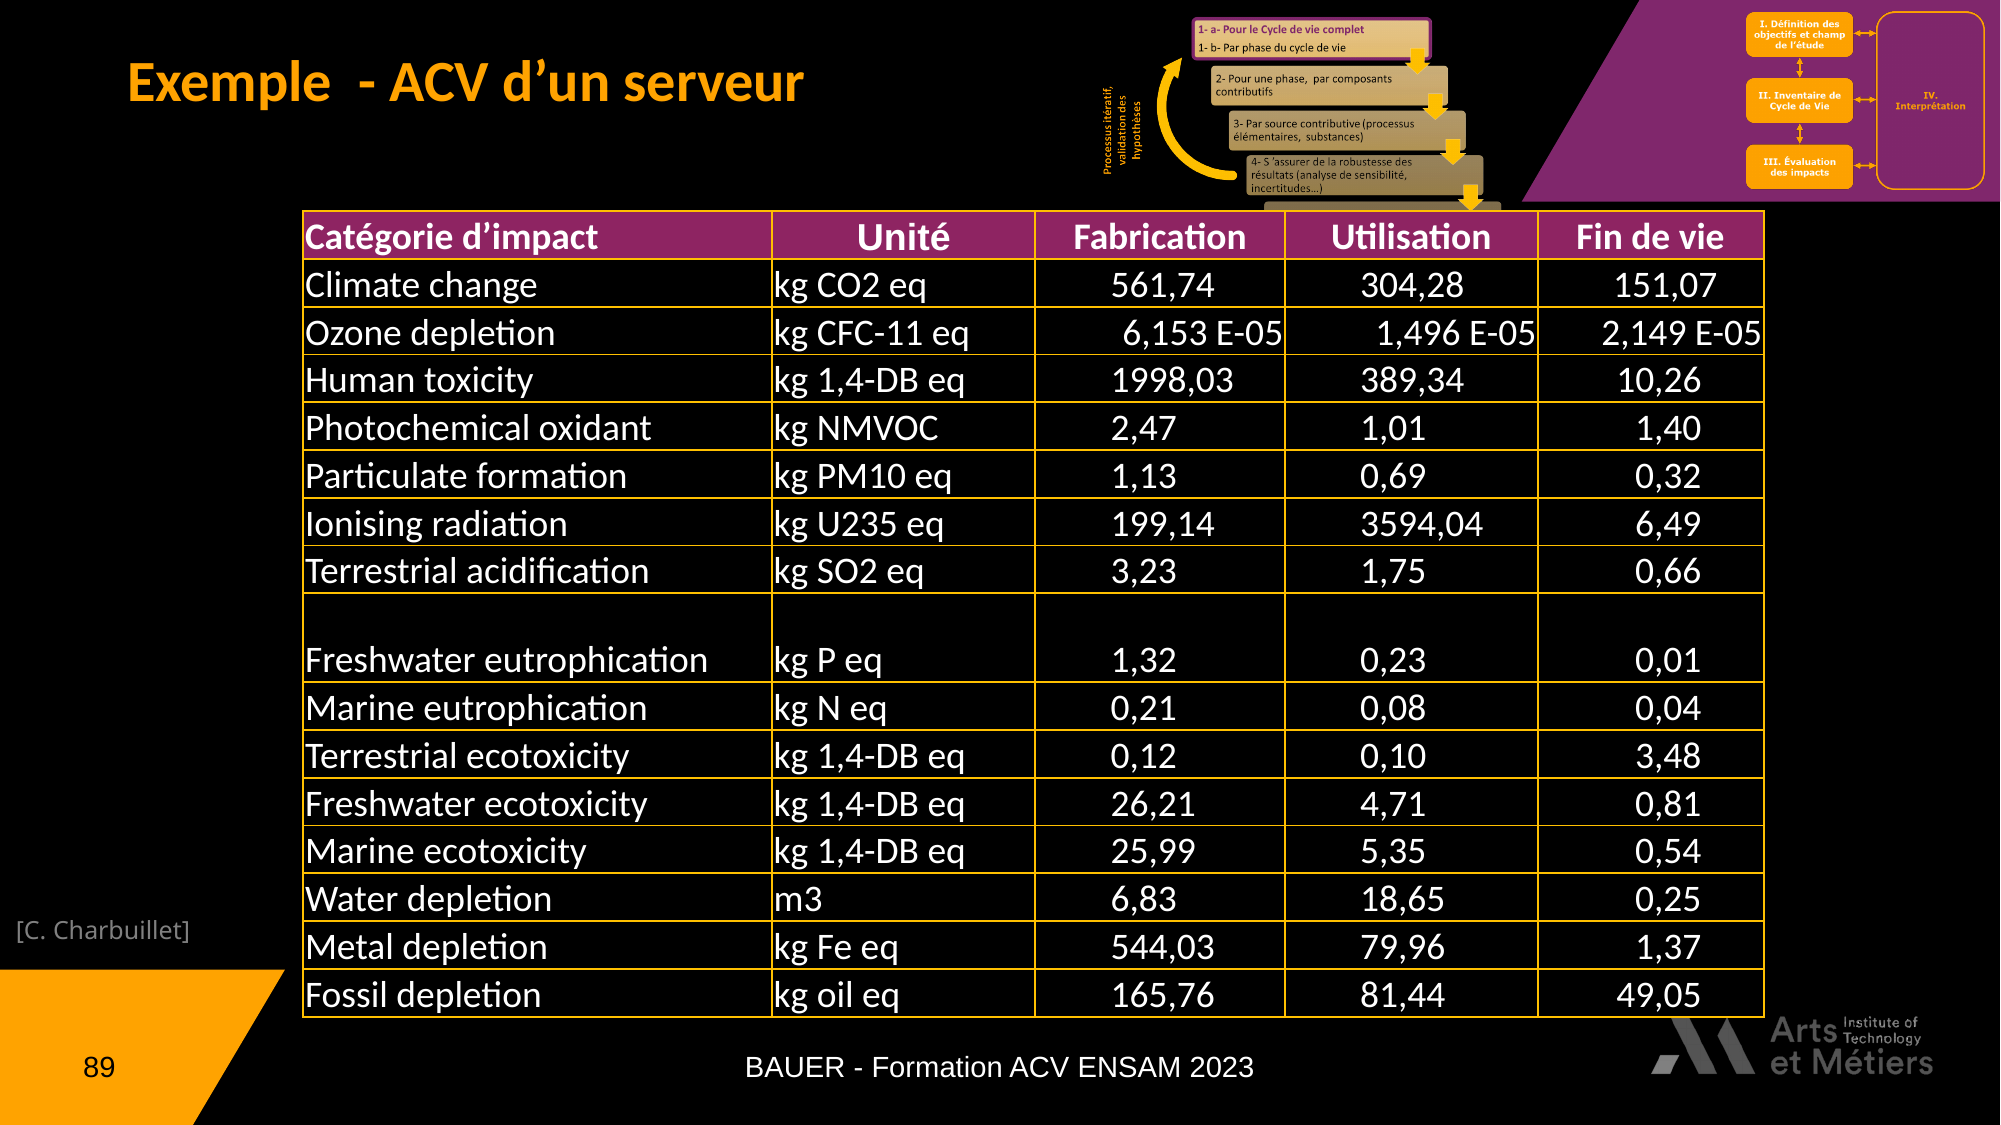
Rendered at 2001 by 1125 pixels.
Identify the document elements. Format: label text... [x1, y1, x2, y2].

table_cell 561,74 [1036, 260, 1284, 306]
table_cell 0,81 [1539, 779, 1763, 825]
table_cell 0,66 [1539, 546, 1763, 592]
table_cell 0,10 [1286, 731, 1537, 777]
table_cell 1,40 [1539, 403, 1763, 449]
table_header Unité [773, 212, 1034, 258]
table_cell 199,14 [1036, 499, 1284, 545]
table_cell 0,25 [1539, 874, 1763, 920]
table_cell kg 1,4-DB eq [773, 826, 1034, 872]
table_cell 0,54 [1539, 826, 1763, 872]
title Exemple - ACV d’un serveur [112, 51, 1096, 166]
table_cell 79,96 [1286, 922, 1537, 968]
table_header Catégorie d’impact [304, 212, 771, 258]
table_cell 0,69 [1286, 451, 1537, 497]
table_cell 0,12 [1036, 731, 1284, 777]
table_cell Marine eutrophication [304, 683, 771, 729]
table_cell 6,83 [1036, 874, 1284, 920]
table_cell Metal depletion [304, 922, 771, 968]
table_cell Freshwater ecotoxicity [304, 779, 771, 825]
table_cell 81,44 [1286, 970, 1537, 1016]
table_cell 544,03 [1036, 922, 1284, 968]
table_cell kg Fe eq [773, 922, 1034, 968]
text_box [C. Charbuillet] [1, 906, 206, 952]
table_cell Ozone depletion [304, 308, 771, 354]
table_cell 1,75 [1286, 546, 1537, 592]
picture [1746, 11, 1985, 190]
table_cell 10,26 [1539, 355, 1763, 401]
table_cell Ionising radiation [304, 499, 771, 545]
table_cell 6,153 E-05 [1036, 308, 1284, 354]
table_cell 18,65 [1286, 874, 1537, 920]
table_cell kg NMVOC [773, 403, 1034, 449]
table_cell 0,23 [1286, 594, 1537, 681]
picture [1631, 997, 1952, 1093]
table_cell 1,37 [1539, 922, 1763, 968]
table_cell 165,76 [1036, 970, 1284, 1016]
table_cell Terrestrial ecotoxicity [304, 731, 771, 777]
table_cell 3,48 [1539, 731, 1763, 777]
table_cell Terrestrial acidification [304, 546, 771, 592]
table_cell kg CFC-11 eq [773, 308, 1034, 354]
table_cell 151,07 [1539, 260, 1763, 306]
table_cell 304,28 [1286, 260, 1537, 306]
table_cell 2,47 [1036, 403, 1284, 449]
table_cell Freshwater eutrophication [304, 594, 771, 681]
table_cell 25,99 [1036, 826, 1284, 872]
table_cell kg SO2 eq [773, 546, 1034, 592]
table_header Fin de vie [1539, 212, 1763, 258]
table_cell 3594,04 [1286, 499, 1537, 545]
table_cell Water depletion [304, 874, 771, 920]
table_cell kg U235 eq [773, 499, 1034, 545]
table_cell 0,08 [1286, 683, 1537, 729]
table_cell Particulate formation [304, 451, 771, 497]
table_cell kg 1,4-DB eq [773, 779, 1034, 825]
table_cell 1,01 [1286, 403, 1537, 449]
table_cell kg CO2 eq [773, 260, 1034, 306]
table_cell 6,49 [1539, 499, 1763, 545]
table_cell 1998,03 [1036, 355, 1284, 401]
table_cell 26,21 [1036, 779, 1284, 825]
table_cell 0,04 [1539, 683, 1763, 729]
table_cell 4,71 [1286, 779, 1537, 825]
table_cell 1,496 E-05 [1286, 308, 1537, 354]
table_cell 389,34 [1286, 355, 1537, 401]
picture [1096, 16, 1502, 210]
table_cell Fossil depletion [304, 970, 771, 1016]
table_cell Human toxicity [304, 355, 771, 401]
table_cell 3,23 [1036, 546, 1284, 592]
table_cell kg 1,4-DB eq [773, 355, 1034, 401]
table_cell 49,05 [1539, 970, 1763, 1016]
table_cell 1,13 [1036, 451, 1284, 497]
table_cell Climate change [304, 260, 771, 306]
table_cell kg P eq [773, 594, 1034, 681]
table_cell kg PM10 eq [773, 451, 1034, 497]
table_header Fabrication [1036, 212, 1284, 258]
table_cell Marine ecotoxicity [304, 826, 771, 872]
table_cell 0,32 [1539, 451, 1763, 497]
table_cell 2,149 E-05 [1539, 308, 1763, 354]
table_cell 1,32 [1036, 594, 1284, 681]
table_header Utilisation [1286, 212, 1537, 258]
table_cell kg 1,4-DB eq [773, 731, 1034, 777]
table_cell 0,01 [1539, 594, 1763, 681]
table_cell Photochemical oxidant [304, 403, 771, 449]
table_cell 0,21 [1036, 683, 1284, 729]
table_cell kg oil eq [773, 970, 1034, 1016]
table_cell 5,35 [1286, 826, 1537, 872]
table_cell m3 [773, 874, 1034, 920]
table_cell kg N eq [773, 683, 1034, 729]
